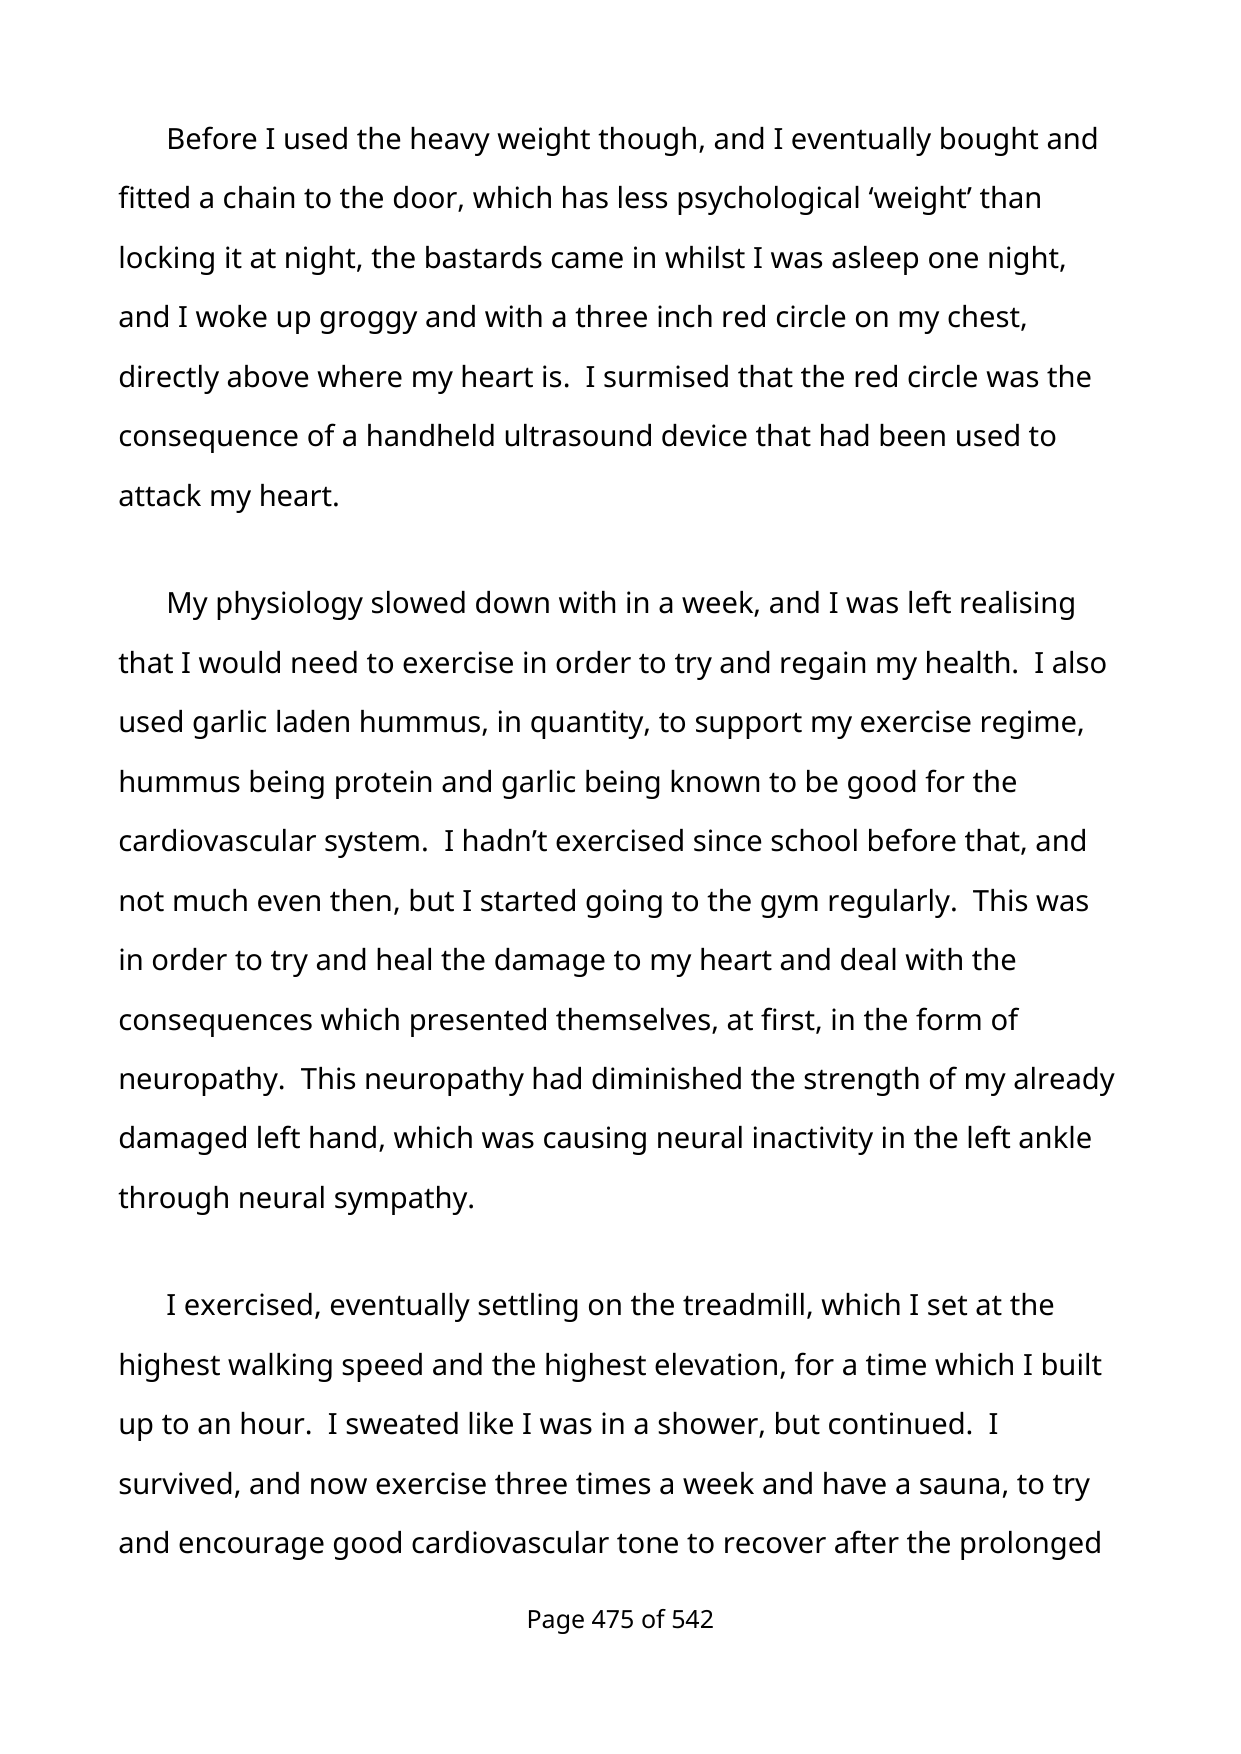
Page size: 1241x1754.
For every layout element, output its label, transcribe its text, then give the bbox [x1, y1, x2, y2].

text I exercised, eventually settling on the treadmill, which I set at the highest walking speed and the highest elevation, for a time which I built up to an hour. I sweated like I was in a shower, but continued. I survived, and now exercise three times a week and have a sauna, to try and encourage good cardiovascular tone to recover after the prolonged [118, 1284, 1122, 1562]
text My physiology slowed down with in a week, and I was left realising that I would need to exercise in order to try and regain my health. I also used garlic laden hummus, in quantity, to support my exercise regime, hummus being protein and garlic being known to be good for the cardiovascular system. I hadn’t exercised since school before that, and not much even then, but I started going to the gym regularly. This was in order to try and heal the damage to my heart and deal with the consequences which presented themselves, at first, in the form of neuropathy. This neuropathy had diminished the strength of my already damaged left hand, which was causing neural inactivity in the left ankle through neural sympathy. [118, 582, 1122, 1217]
text Before I used the heavy weight though, and I eventually bought and fitted a chain to the door, which has less psychological ‘weight’ than locking it at night, the bastards came in whilst I was asleep one night, and I woke up groggy and with a three inch red circle on my chest, directly above where my heart is. I surmised that the red circle was the consequence of a handheld ultrasound device that had been used to attack my heart. [118, 118, 1122, 515]
